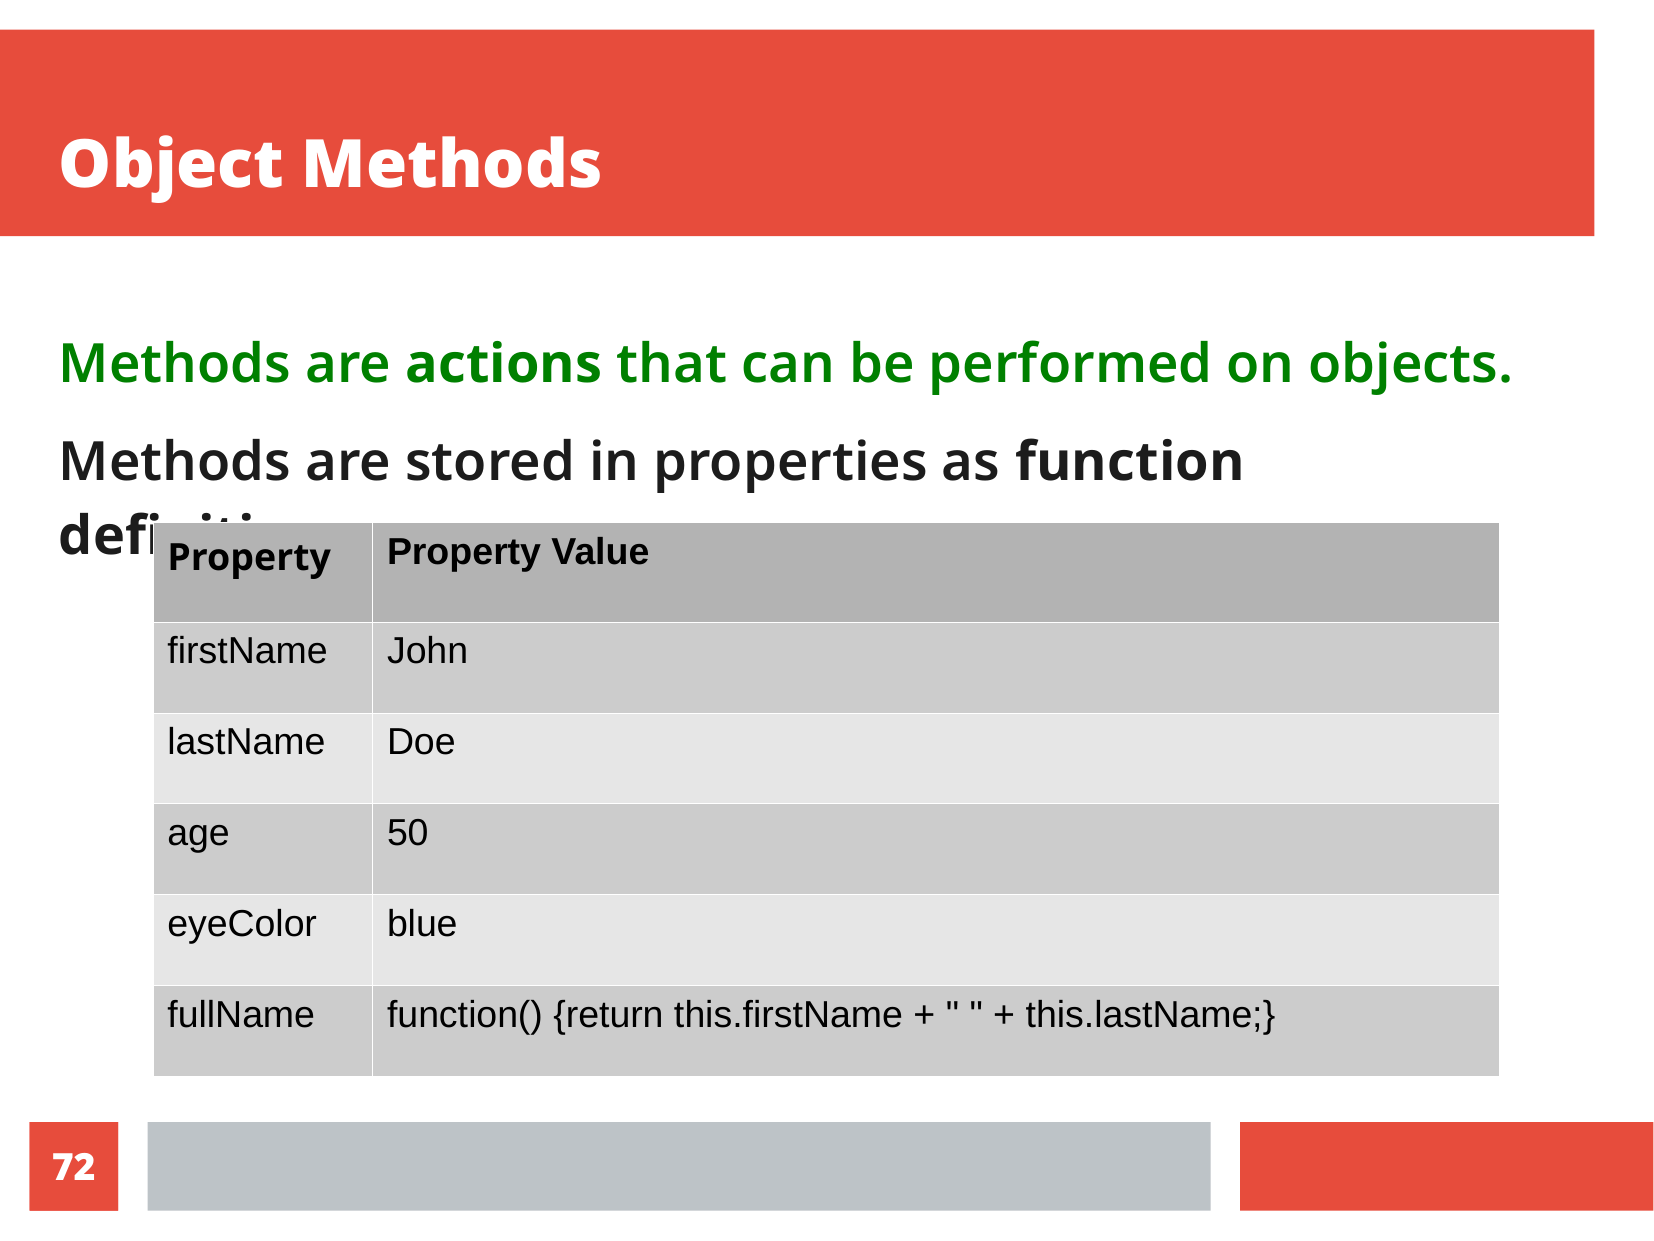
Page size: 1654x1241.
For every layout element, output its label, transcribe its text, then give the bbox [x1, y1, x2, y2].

table_cell function() {return this.firstName + " " + this.lastName;} [373, 986, 1499, 1076]
table_cell blue [373, 895, 1499, 985]
table_cell lastName [154, 714, 372, 803]
table_cell age [154, 804, 372, 894]
table_cell fullName [154, 986, 372, 1076]
table_cell 50 [373, 804, 1499, 894]
table_cell John [373, 623, 1499, 713]
table_cell firstName [154, 623, 372, 713]
table_header Property Value [373, 523, 1499, 622]
table_header Property [154, 523, 372, 622]
title Object Methods [59, 59, 1595, 207]
table_cell eyeColor [154, 895, 372, 985]
list Methods are actions that can be performed on objects. Methods are stored in properties as function definitions. [59, 324, 1565, 1093]
table_cell Doe [373, 714, 1499, 803]
